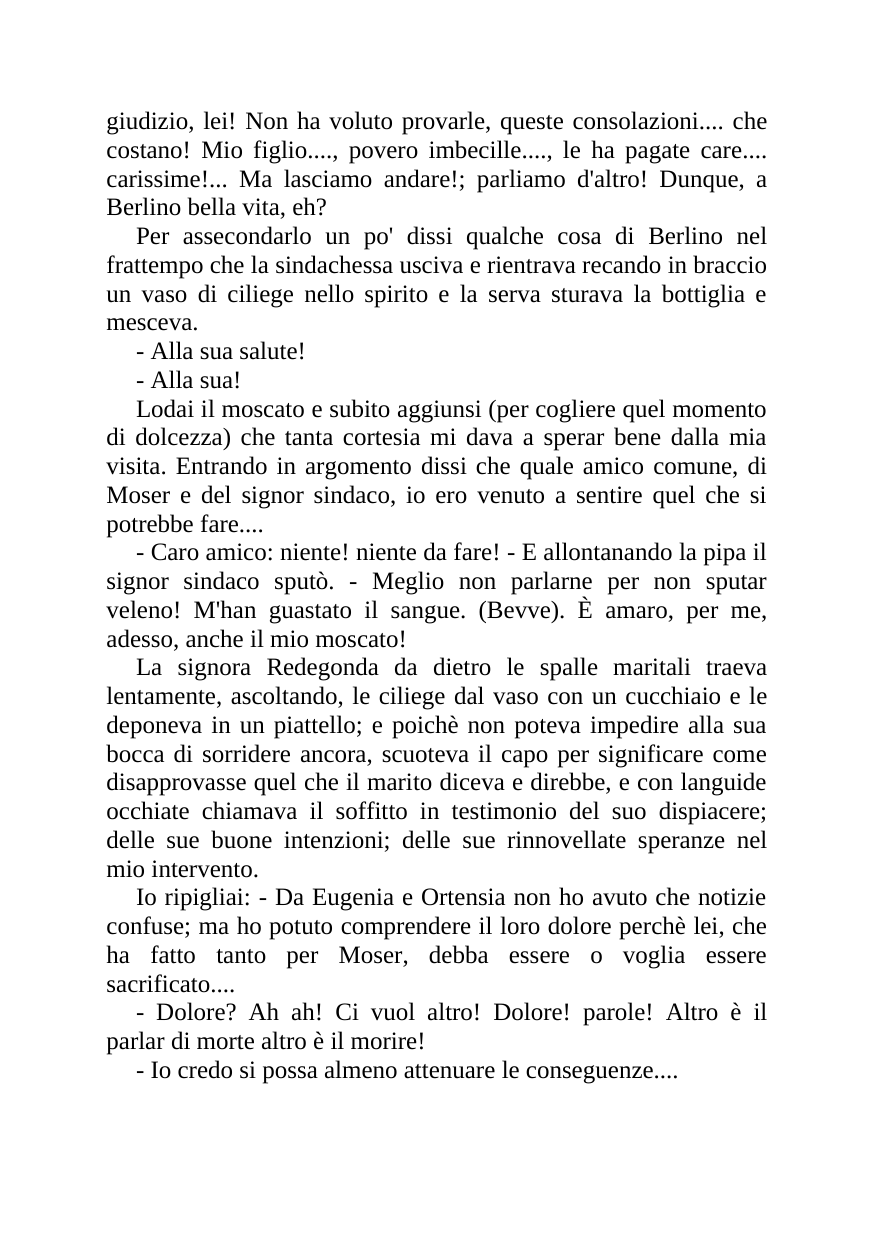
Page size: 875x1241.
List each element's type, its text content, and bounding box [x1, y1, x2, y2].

text - Dolore? Ah ah! Ci vuol altro! Dolore! parole! Altro è il parlar di morte altro è il morire! [106, 997, 768, 1055]
text Io ripigliai: - Da Eugenia e Ortensia non ho avuto che notizie confuse; ma ho potuto comprendere il loro dolore perchè lei, che ha fatto tanto per Moser, debba essere o voglia essere sacrificato.... [106, 882, 768, 997]
text giudizio, lei! Non ha voluto provarle, queste consolazioni.... che costano! Mio figlio...., povero imbecille...., le ha pagate care.... carissime!... Ma lasciamo andare!; parliamo d'altro! Dunque, a Berlino bella vita, eh? [106, 106, 768, 221]
text - Caro amico: niente! niente da fare! - E allontanando la pipa il signor sindaco sputò. - Meglio non parlarne per non sputar veleno! M'han guastato il sangue. (Bevve). È amaro, per me, adesso, anche il mio moscato! [106, 537, 768, 652]
text Per assecondarlo un po' dissi qualche cosa di Berlino nel frattempo che la sindachessa usciva e rientrava recando in braccio un vaso di ciliege nello spirito e la serva sturava la bottiglia e mesceva. [106, 221, 768, 336]
text - Alla sua! [106, 365, 768, 394]
text - Alla sua salute! [106, 336, 768, 365]
text Lodai il moscato e subito aggiunsi (per cogliere quel momento di dolcezza) che tanta cortesia mi dava a sperar bene dalla mia visita. Entrando in argomento dissi che quale amico comune, di Moser e del signor sindaco, io ero venuto a sentire quel che si potrebbe fare.... [106, 394, 768, 537]
text La signora Redegonda da dietro le spalle maritali traeva lentamente, ascoltando, le ciliege dal vaso con un cucchiaio e le deponeva in un piattello; e poichè non poteva impedire alla sua bocca di sorridere ancora, scuoteva il capo per significare come disapprovasse quel che il marito diceva e direbbe, e con languide occhiate chiamava il soffitto in testimonio del suo dispiacere; delle sue buone intenzioni; delle sue rinnovellate speranze nel mio intervento. [106, 652, 768, 882]
text - Io credo si possa almeno attenuare le conseguenze.... [106, 1055, 768, 1084]
